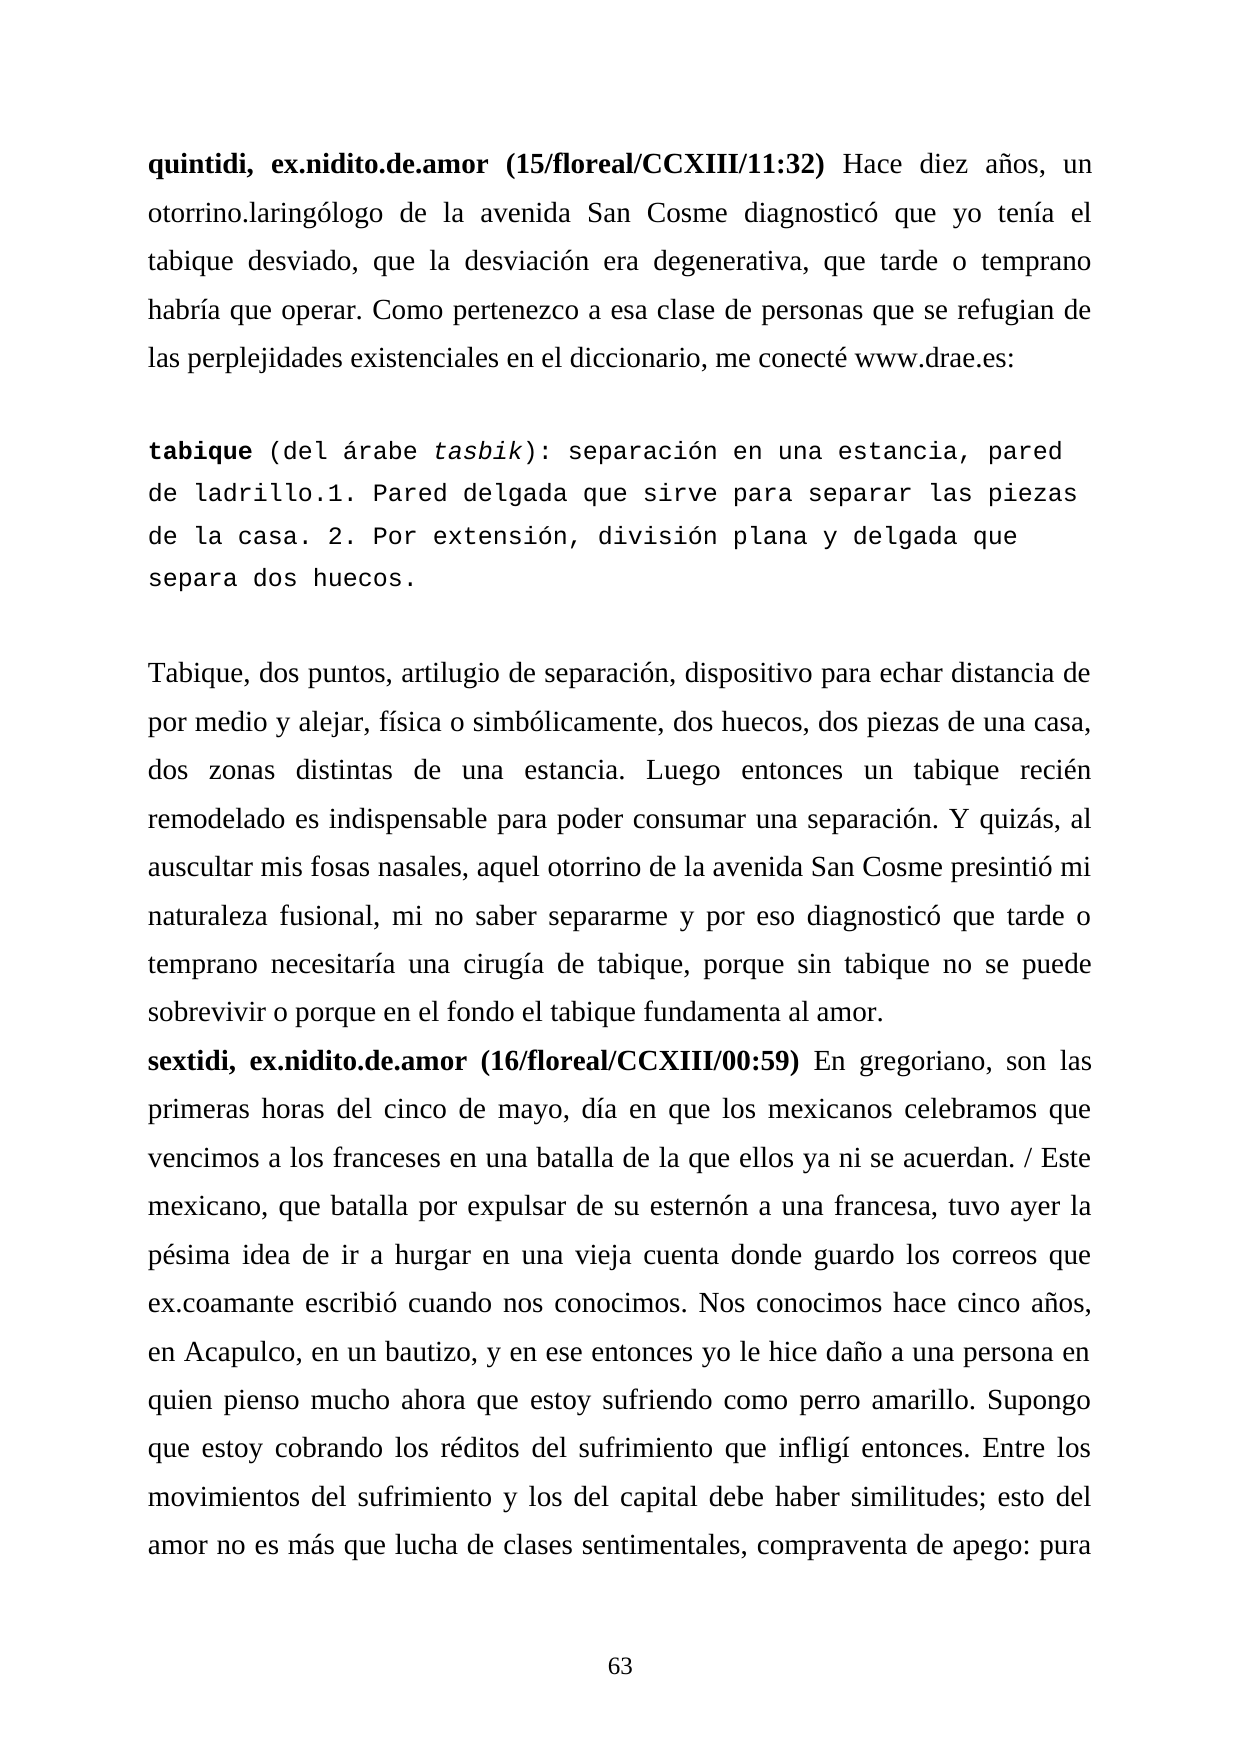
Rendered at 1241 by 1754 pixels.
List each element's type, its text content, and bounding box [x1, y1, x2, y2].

text tabique (del árabe tasbik): separación en una estancia, pared de ladrillo.1. Pared delgada que sirve para separar las piezas de la casa. 2. Por extensión, división plana y delgada que separa dos huecos. [148, 438, 1092, 594]
text sextidi, ex.nidito.de.amor (16/floreal/CCXIII/00:59) En gregoriano, son las primeras horas del cinco de mayo, día en que los mexicanos celebramos que vencimos a los franceses en una batalla de la que ellos ya ni se acuerdan. / Este mexicano, que batalla por expulsar de su esternón a una francesa, tuvo ayer la pésima idea de ir a hurgar en una vieja cuenta donde guardo los correos que ex.coamante escribió cuando nos conocimos. Nos conocimos hace cinco años, en Acapulco, en un bautizo, y en ese entonces yo le hice daño a una persona en quien pienso mucho ahora que estoy sufriendo como perro amarillo. Supongo que estoy cobrando los réditos del sufrimiento que infligí entonces. Entre los movimientos del sufrimiento y los del capital debe haber similitudes; esto del amor no es más que lucha de clases sentimentales, compraventa de apego: pura [148, 1044, 1092, 1561]
text quintidi, ex.nidito.de.amor (15/floreal/CCXIII/11:32) Hace diez años, un otorrino.laringólogo de la avenida San Cosme diagnosticó que yo tenía el tabique desviado, que la desviación era degenerativa, que tarde o temprano habría que operar. Como pertenezco a esa clase de personas que se refugian de las perplejidades existenciales en el diccionario, me conecté www.drae.es: [148, 148, 1092, 374]
text Tabique, dos puntos, artilugio de separación, dispositivo para echar distancia de por medio y alejar, física o simbólicamente, dos huecos, dos piezas de una casa, dos zonas distintas de una estancia. Luego entonces un tabique recién remodelado es indispensable para poder consumar una separación. Y quizás, al auscultar mis fosas nasales, aquel otorrino de la avenida San Cosme presintió mi naturaleza fusional, mi no saber separarme y por eso diagnosticó que tarde o temprano necesitaría una cirugía de tabique, porque sin tabique no se puede sobrevivir o porque en el fondo el tabique fundamenta al amor. [148, 657, 1092, 1028]
